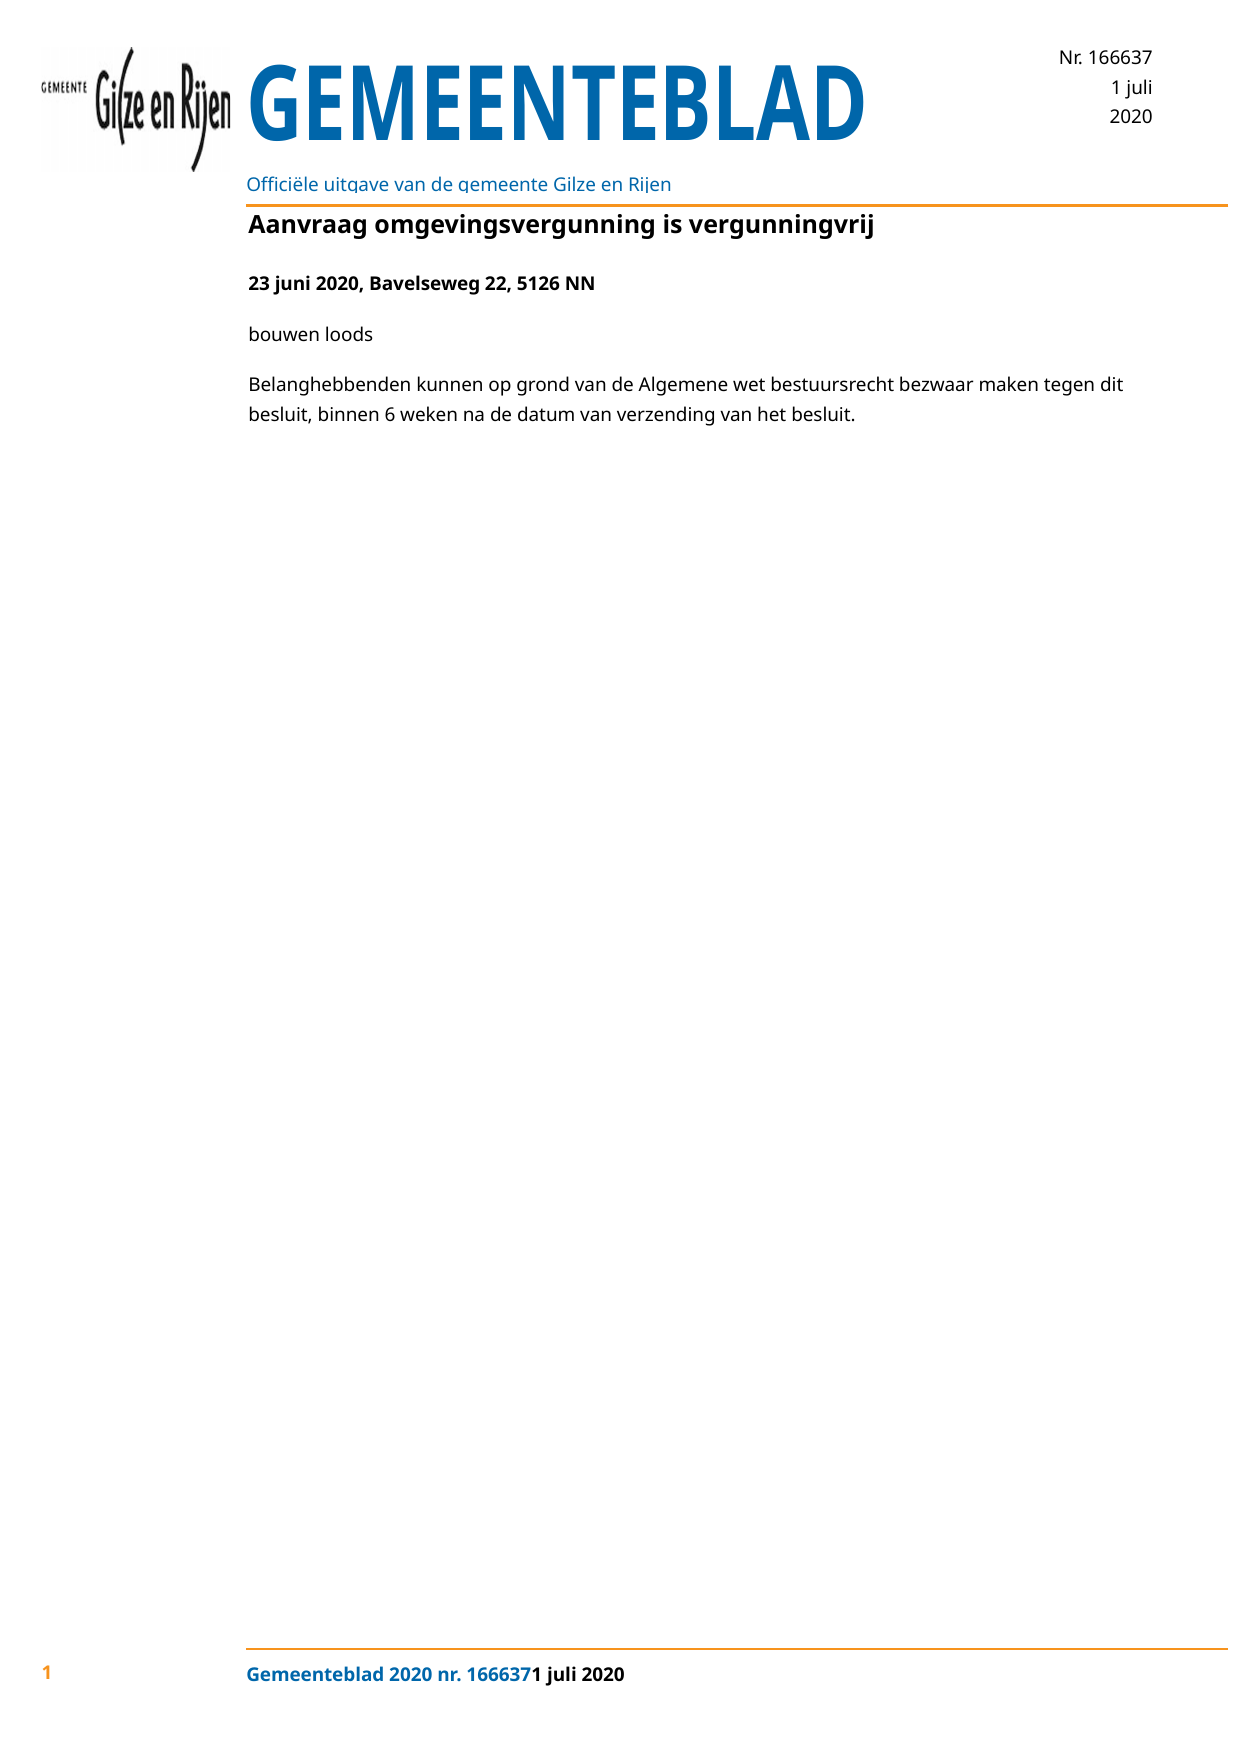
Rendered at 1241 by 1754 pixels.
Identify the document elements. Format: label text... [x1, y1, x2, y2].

picture [41, 47, 231, 172]
text Aanvraag omgevingsvergunning is vergunningvrij [248, 207, 1152, 241]
text Belanghebbenden kunnen op grond van de Algemene wet bestuursrecht bezwaar maken tegen dit besluit, binnen 6 weken na de datum van verzending van het besluit. [248, 371, 1152, 426]
text bouwen loods [248, 321, 1152, 346]
text 23 juni 2020, Bavelseweg 22, 5126 NN [248, 270, 1152, 296]
